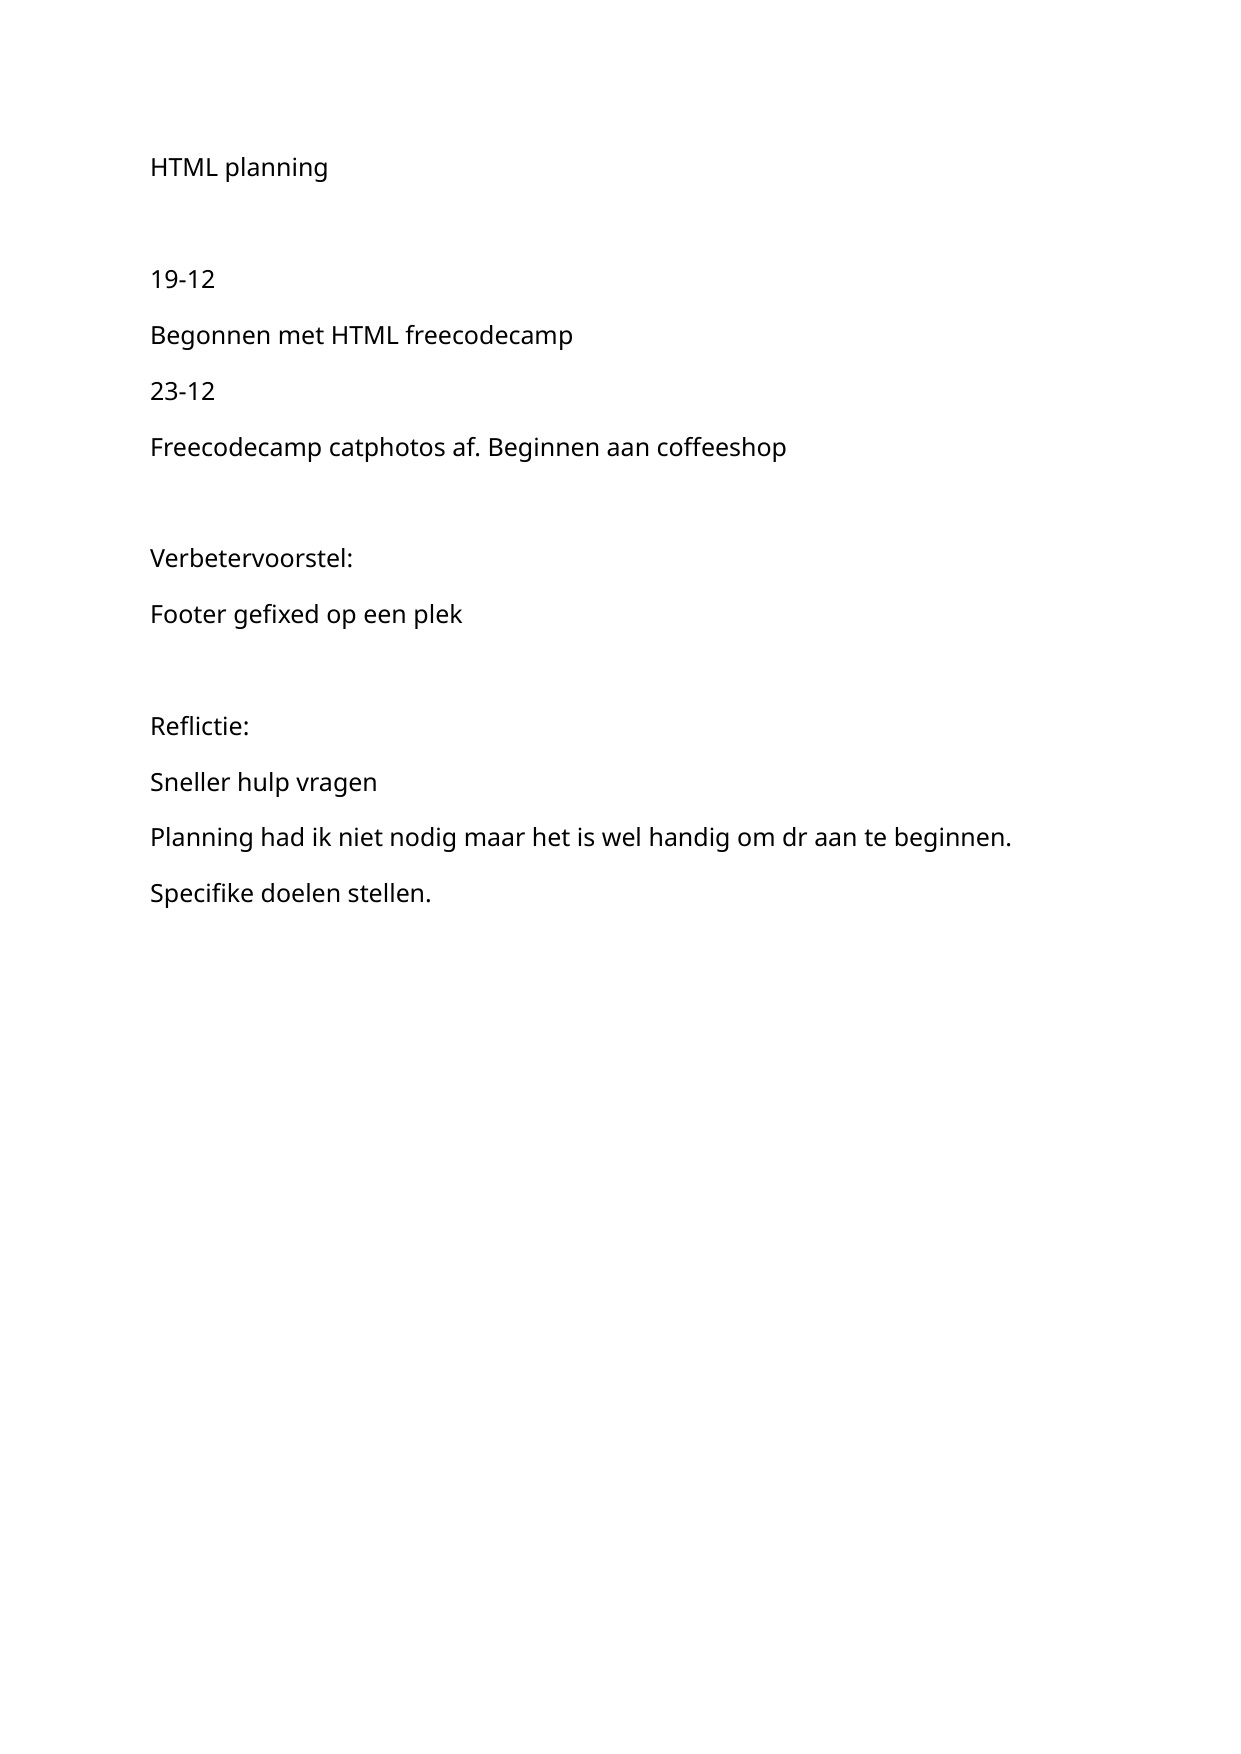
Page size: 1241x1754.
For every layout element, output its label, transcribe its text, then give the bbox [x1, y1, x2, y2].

text 23-12 [150, 373, 1090, 407]
text Sneller hulp vragen [150, 764, 1090, 798]
text Planning had ik niet nodig maar het is wel handig om dr aan te beginnen. [150, 820, 1090, 854]
text Reflictie: [150, 708, 1090, 742]
text Specifike doelen stellen. [150, 876, 1090, 910]
text Verbetervoorstel: [150, 541, 1090, 575]
text Footer gefixed op een plek [150, 597, 1090, 631]
text Begonnen met HTML freecodecamp [150, 317, 1090, 352]
text Freecodecamp catphotos af. Beginnen aan coffeeshop [150, 429, 1090, 463]
text HTML planning [150, 150, 1090, 184]
text 19-12 [150, 262, 1090, 296]
